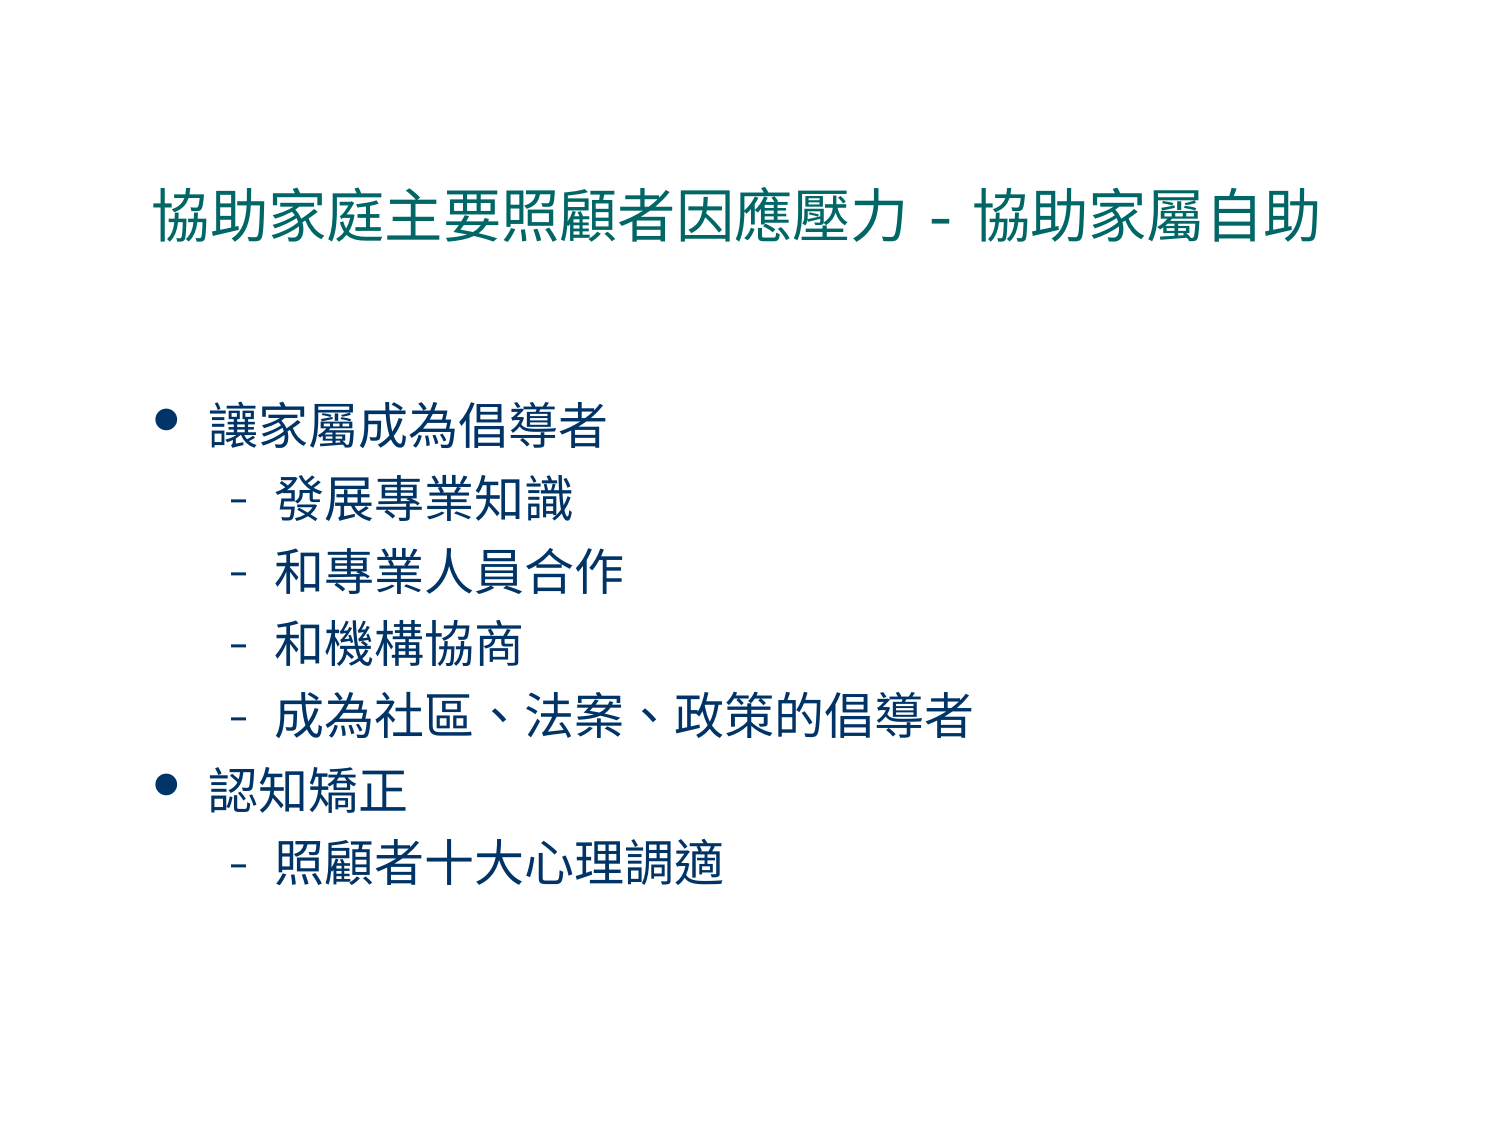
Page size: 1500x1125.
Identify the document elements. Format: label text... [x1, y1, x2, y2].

title 協助家庭主要照顧者因應壓力-協助家屬自助 [136, 136, 1414, 301]
list 讓家屬成為倡導者 發展專業知識 和專業人員合作 和機構協商 成為社區、法案、政策的倡導者 認知矯正 照顧者十大心理調適 [137, 387, 1400, 999]
